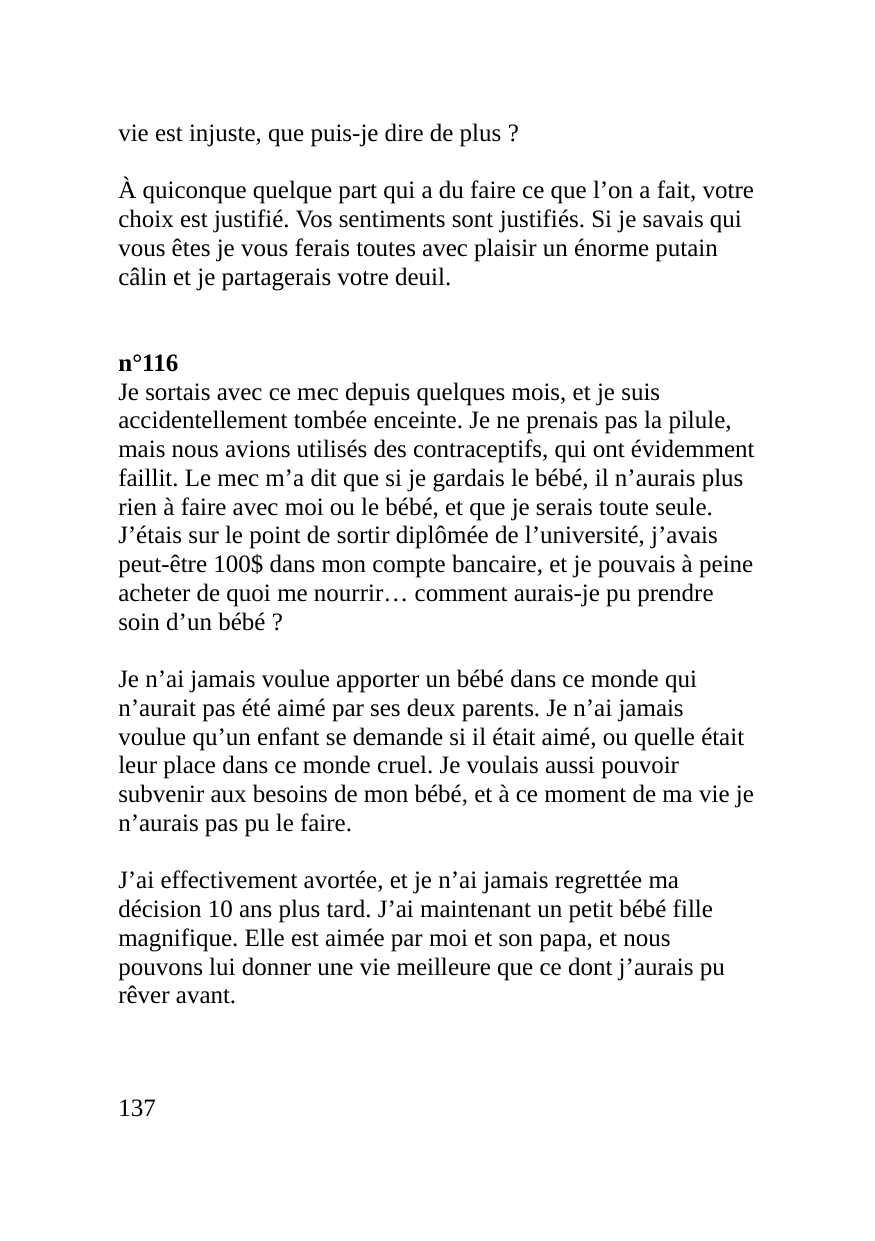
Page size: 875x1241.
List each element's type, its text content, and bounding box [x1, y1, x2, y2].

text Je n’ai jamais voulue apporter un bébé dans ce monde qui n’aurait pas été aimé par ses deux parents. Je n’ai jamais voulue qu’un enfant se demande si il était aimé, ou quelle était leur place dans ce monde cruel. Je voulais aussi pouvoir subvenir aux besoins de mon bébé, et à ce moment de ma vie je n’aurais pas pu le faire. [118, 664, 756, 837]
text À quiconque quelque part qui a du faire ce que l’on a fait, votre choix est justifié. Vos sentiments sont justifiés. Si je savais qui vous êtes je vous ferais toutes avec plaisir un énorme putain câlin et je partagerais votre deuil. [118, 176, 756, 291]
text vie est injuste, que puis-je dire de plus ? [118, 118, 756, 147]
text n°116 [118, 348, 756, 377]
text J’ai effectivement avortée, et je n’ai jamais regrettée ma décision 10 ans plus tard. J’ai maintenant un petit bébé fille magnifique. Elle est aimée par moi et son papa, et nous pouvons lui donner une vie meilleure que ce dont j’aurais pu rêver avant. [118, 866, 756, 1009]
text Je sortais avec ce mec depuis quelques mois, et je suis accidentellement tombée enceinte. Je ne prenais pas la pilule, mais nous avions utilisés des contraceptifs, qui ont évidemment faillit. Le mec m’a dit que si je gardais le bébé, il n’aurais plus rien à faire avec moi ou le bébé, et que je serais toute seule. J’étais sur le point de sortir diplômée de l’université, j’avais peut-être 100$ dans mon compte bancaire, et je pouvais à peine acheter de quoi me nourrir… comment aurais-je pu prendre soin d’un bébé ? [118, 377, 756, 636]
